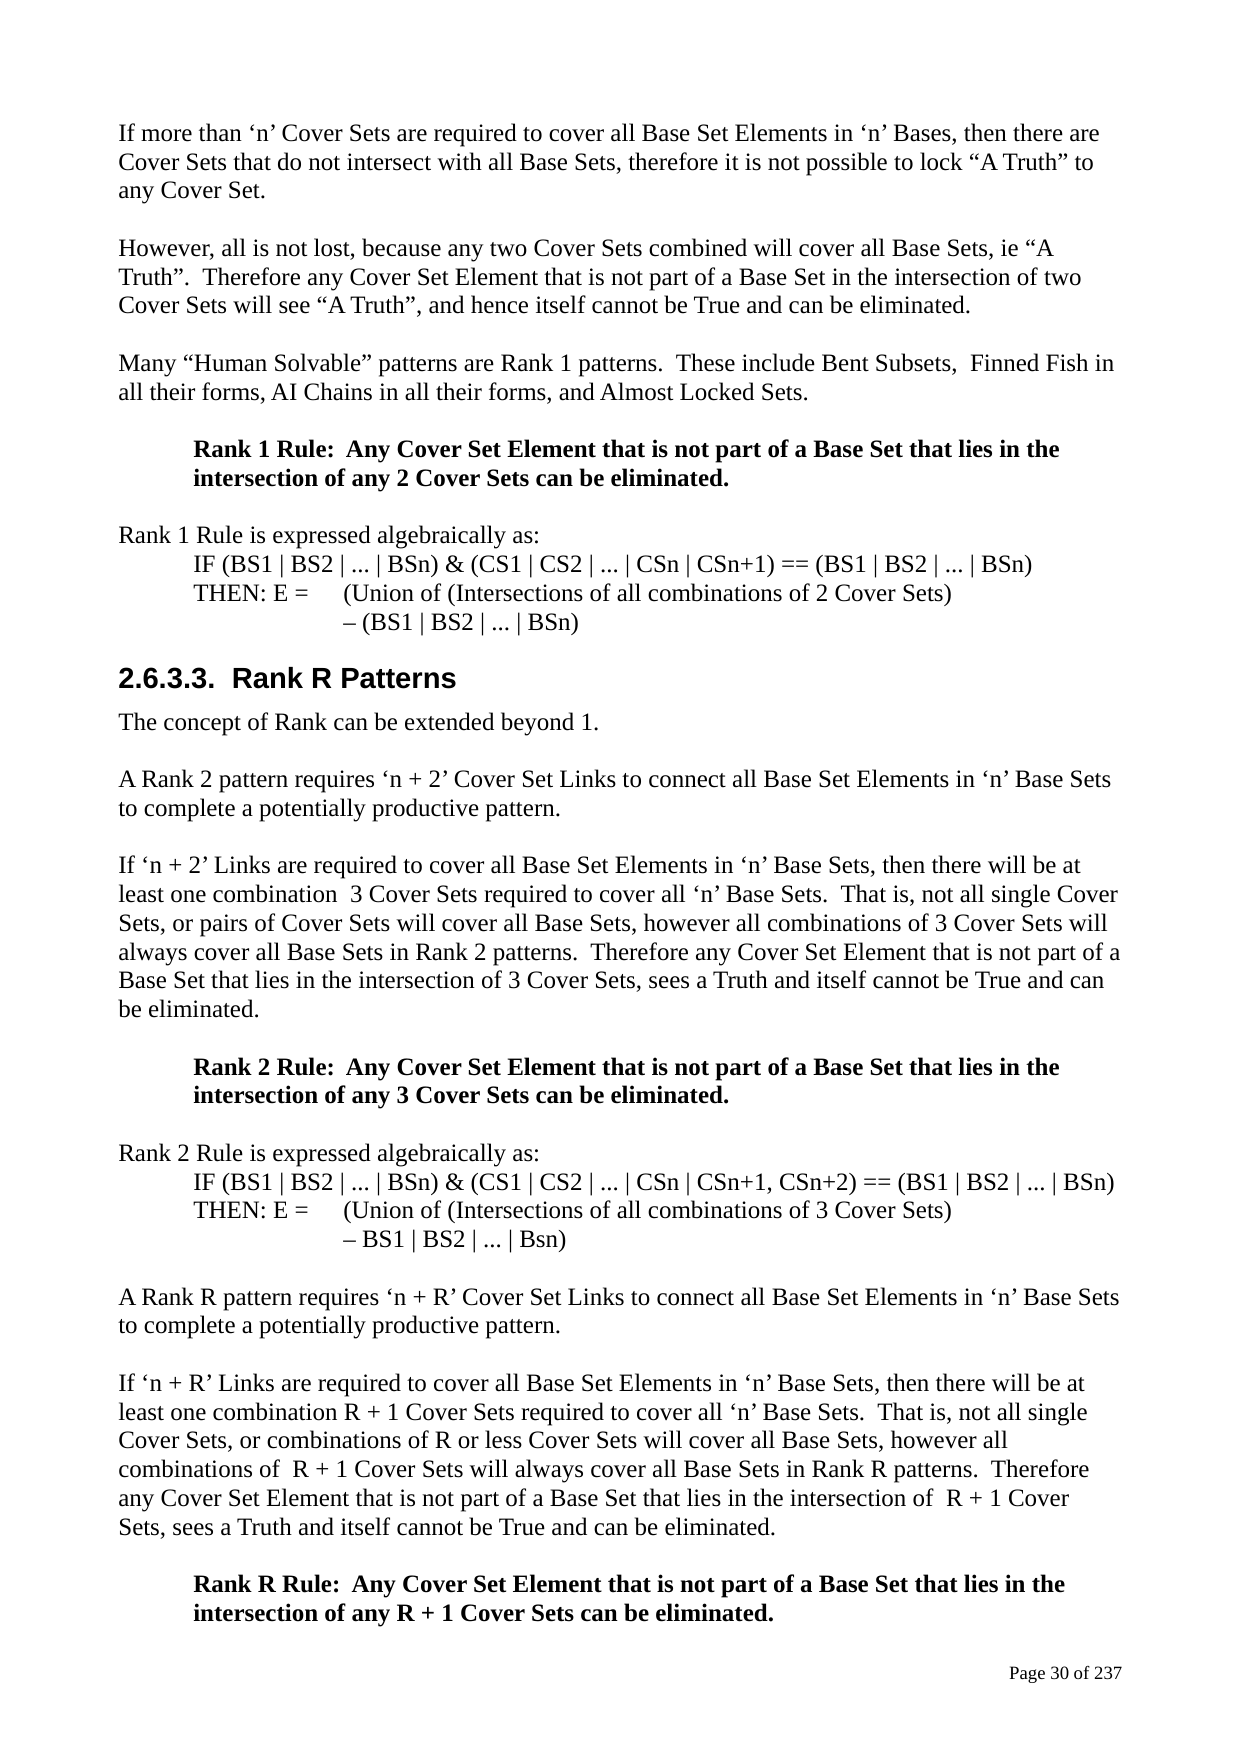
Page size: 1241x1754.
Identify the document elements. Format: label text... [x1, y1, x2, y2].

text However, all is not lost, because any two Cover Sets combined will cover all Base Sets, ie “A Truth”. Therefore any Cover Set Element that is not part of a Base Set in the intersection of two Cover Sets will see “A Truth”, and hence itself cannot be True and can be eliminated. [118, 233, 1122, 319]
text Rank R Rule: Any Cover Set Element that is not part of a Base Set that lies in the intersection of any R + 1 Cover Sets can be eliminated. [193, 1569, 1122, 1627]
text A Rank 2 pattern requires ‘n + 2’ Cover Set Links to connect all Base Set Elements in ‘n’ Base Sets to complete a potentially productive pattern. [118, 764, 1122, 822]
text If ‘n + R’ Links are required to cover all Base Set Elements in ‘n’ Base Sets, then there will be at least one combination R + 1 Cover Sets required to cover all ‘n’ Base Sets. That is, not all single Cover Sets, or combinations of R or less Cover Sets will cover all Base Sets, however all combinations of R + 1 Cover Sets will always cover all Base Sets in Rank R patterns. Therefore any Cover Set Element that is not part of a Base Set that lies in the intersection of R + 1 Cover Sets, sees a Truth and itself cannot be True and can be eliminated. [118, 1368, 1122, 1540]
text If more than ‘n’ Cover Sets are required to cover all Base Set Elements in ‘n’ Bases, then there are Cover Sets that do not intersect with all Base Sets, therefore it is not possible to lock “A Truth” to any Cover Set. [118, 118, 1122, 204]
text Rank 1 Rule: Any Cover Set Element that is not part of a Base Set that lies in the intersection of any 2 Cover Sets can be eliminated. [193, 434, 1122, 492]
text THEN: E = (Union of (Intersections of all combinations of 3 Cover Sets) [193, 1195, 1122, 1224]
text If ‘n + 2’ Links are required to cover all Base Set Elements in ‘n’ Base Sets, then there will be at least one combination 3 Cover Sets required to cover all ‘n’ Base Sets. That is, not all single Cover Sets, or pairs of Cover Sets will cover all Base Sets, however all combinations of 3 Cover Sets will always cover all Base Sets in Rank 2 patterns. Therefore any Cover Set Element that is not part of a Base Set that lies in the intersection of 3 Cover Sets, sees a Truth and itself cannot be True and can be eliminated. [118, 850, 1122, 1023]
text Many “Human Solvable” patterns are Rank 1 patterns. These include Bent Subsets, Finned Fish in all their forms, AI Chains in all their forms, and Almost Locked Sets. [118, 348, 1122, 406]
text – BS1 | BS2 | ... | Bsn) [193, 1224, 1122, 1253]
text A Rank R pattern requires ‘n + R’ Cover Set Links to connect all Base Set Elements in ‘n’ Base Sets to complete a potentially productive pattern. [118, 1282, 1122, 1339]
text The concept of Rank can be extended beyond 1. [118, 707, 1122, 735]
text Rank 2 Rule is expressed algebraically as: [118, 1138, 1122, 1167]
text Rank 2 Rule: Any Cover Set Element that is not part of a Base Set that lies in the intersection of any 3 Cover Sets can be eliminated. [193, 1052, 1122, 1109]
text – (BS1 | BS2 | ... | BSn) [193, 607, 1122, 636]
text THEN: E = (Union of (Intersections of all combinations of 2 Cover Sets) [193, 578, 1122, 607]
text IF (BS1 | BS2 | ... | BSn) & (CS1 | CS2 | ... | CSn | CSn+1, CSn+2) == (BS1 | BS2 | ... | BSn) [193, 1167, 1122, 1195]
text IF (BS1 | BS2 | ... | BSn) & (CS1 | CS2 | ... | CSn | CSn+1) == (BS1 | BS2 | ... | BSn) [193, 549, 1122, 578]
subtitle Rank R Patterns [118, 661, 1122, 694]
text Rank 1 Rule is expressed algebraically as: [118, 521, 1122, 549]
